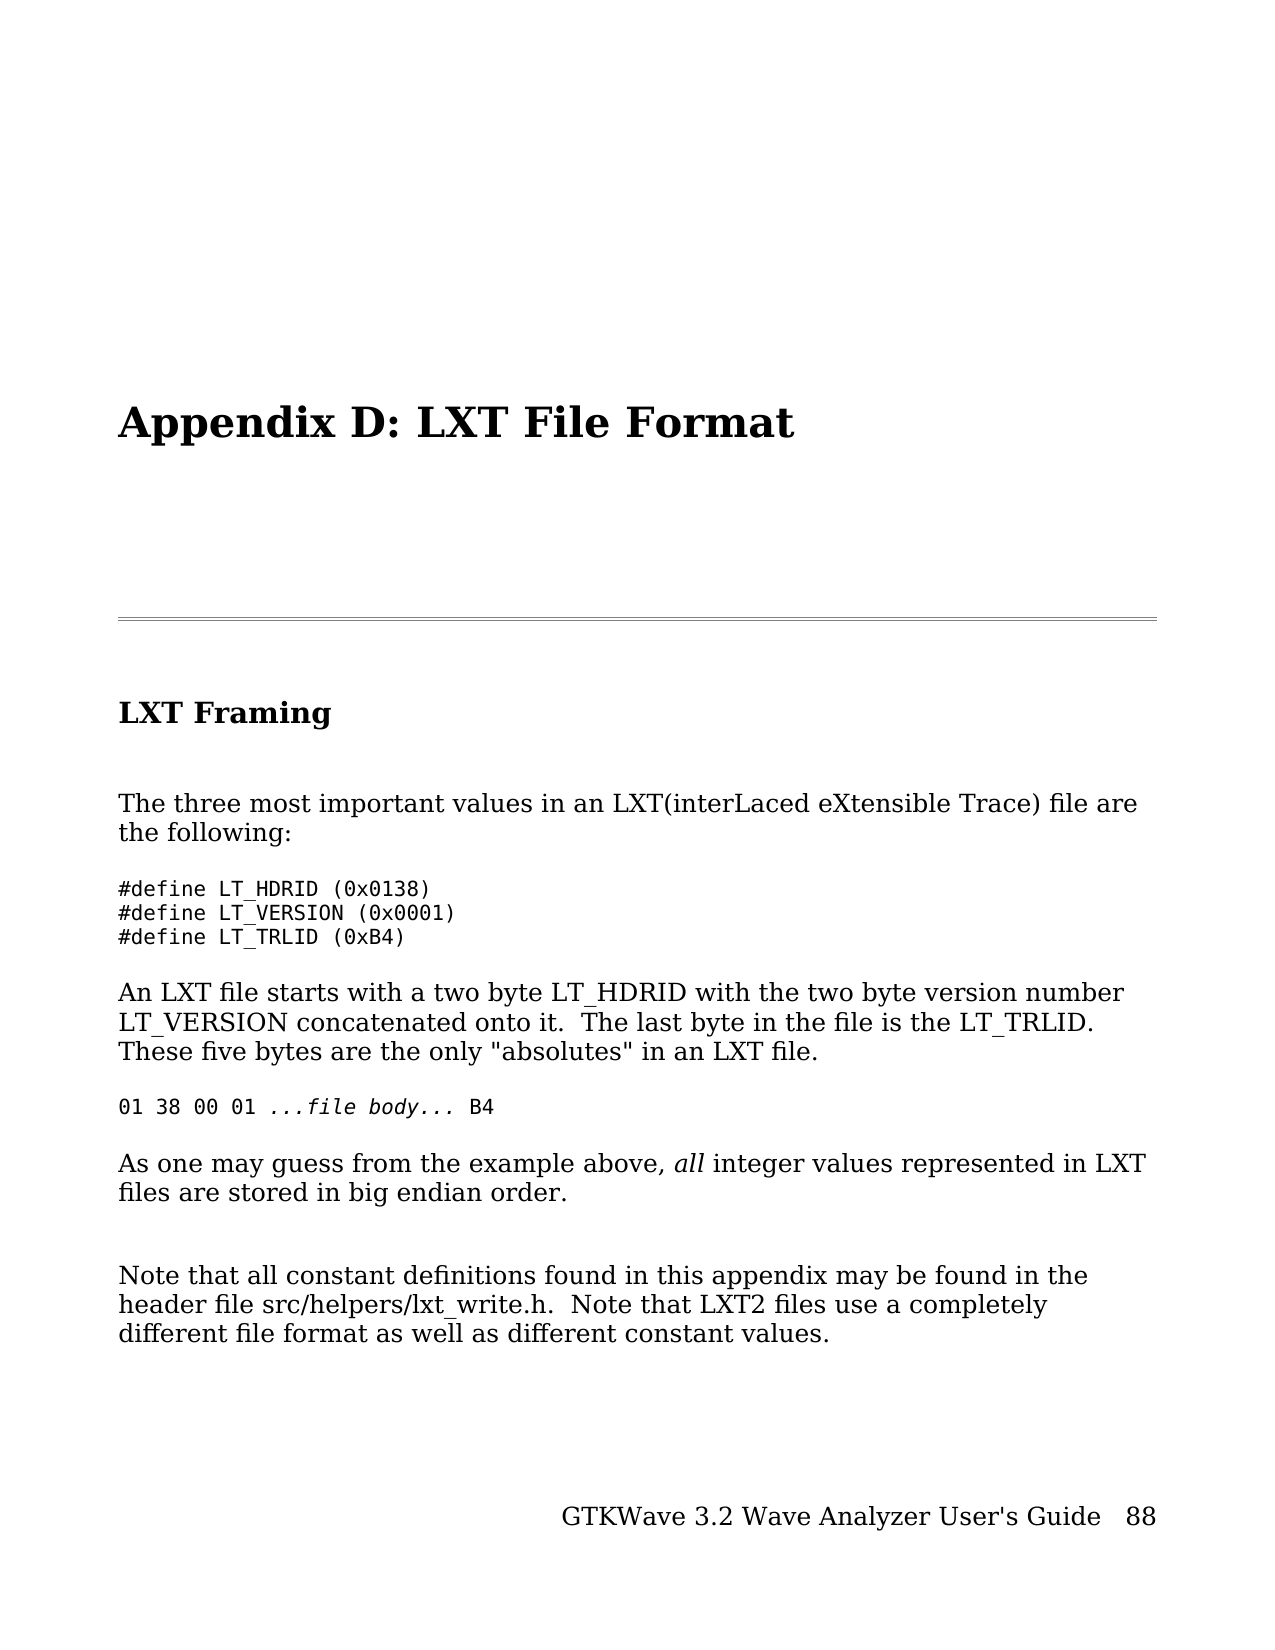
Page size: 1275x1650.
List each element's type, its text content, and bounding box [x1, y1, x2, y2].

text Appendix D: LXT File Format [118, 399, 1157, 448]
text Note that all constant definitions found in this appendix may be found in the header file src/helpers/lxt_write.h. Note that LXT2 files use a completely different file format as well as different constant values. [118, 1261, 1157, 1349]
text The three most important values in an LXT(interLaced eXtensible Trace) file are the following: #define LT_HDRID (0x0138) #define LT_VERSION (0x0001) #define LT_TRLID (0xB4) An LXT file starts with a two byte LT_HDRID with the two byte version number LT_VERSION concatenated onto it. The last byte in the file is the LT_TRLID. These five bytes are the only "absolutes" in an LXT file. 01 38 00 01 ...file body... B4 As one may guess from the example above, all integer values represented in LXT files are stored in big endian order. [118, 789, 1157, 1207]
text LXT Framing [118, 696, 1157, 730]
